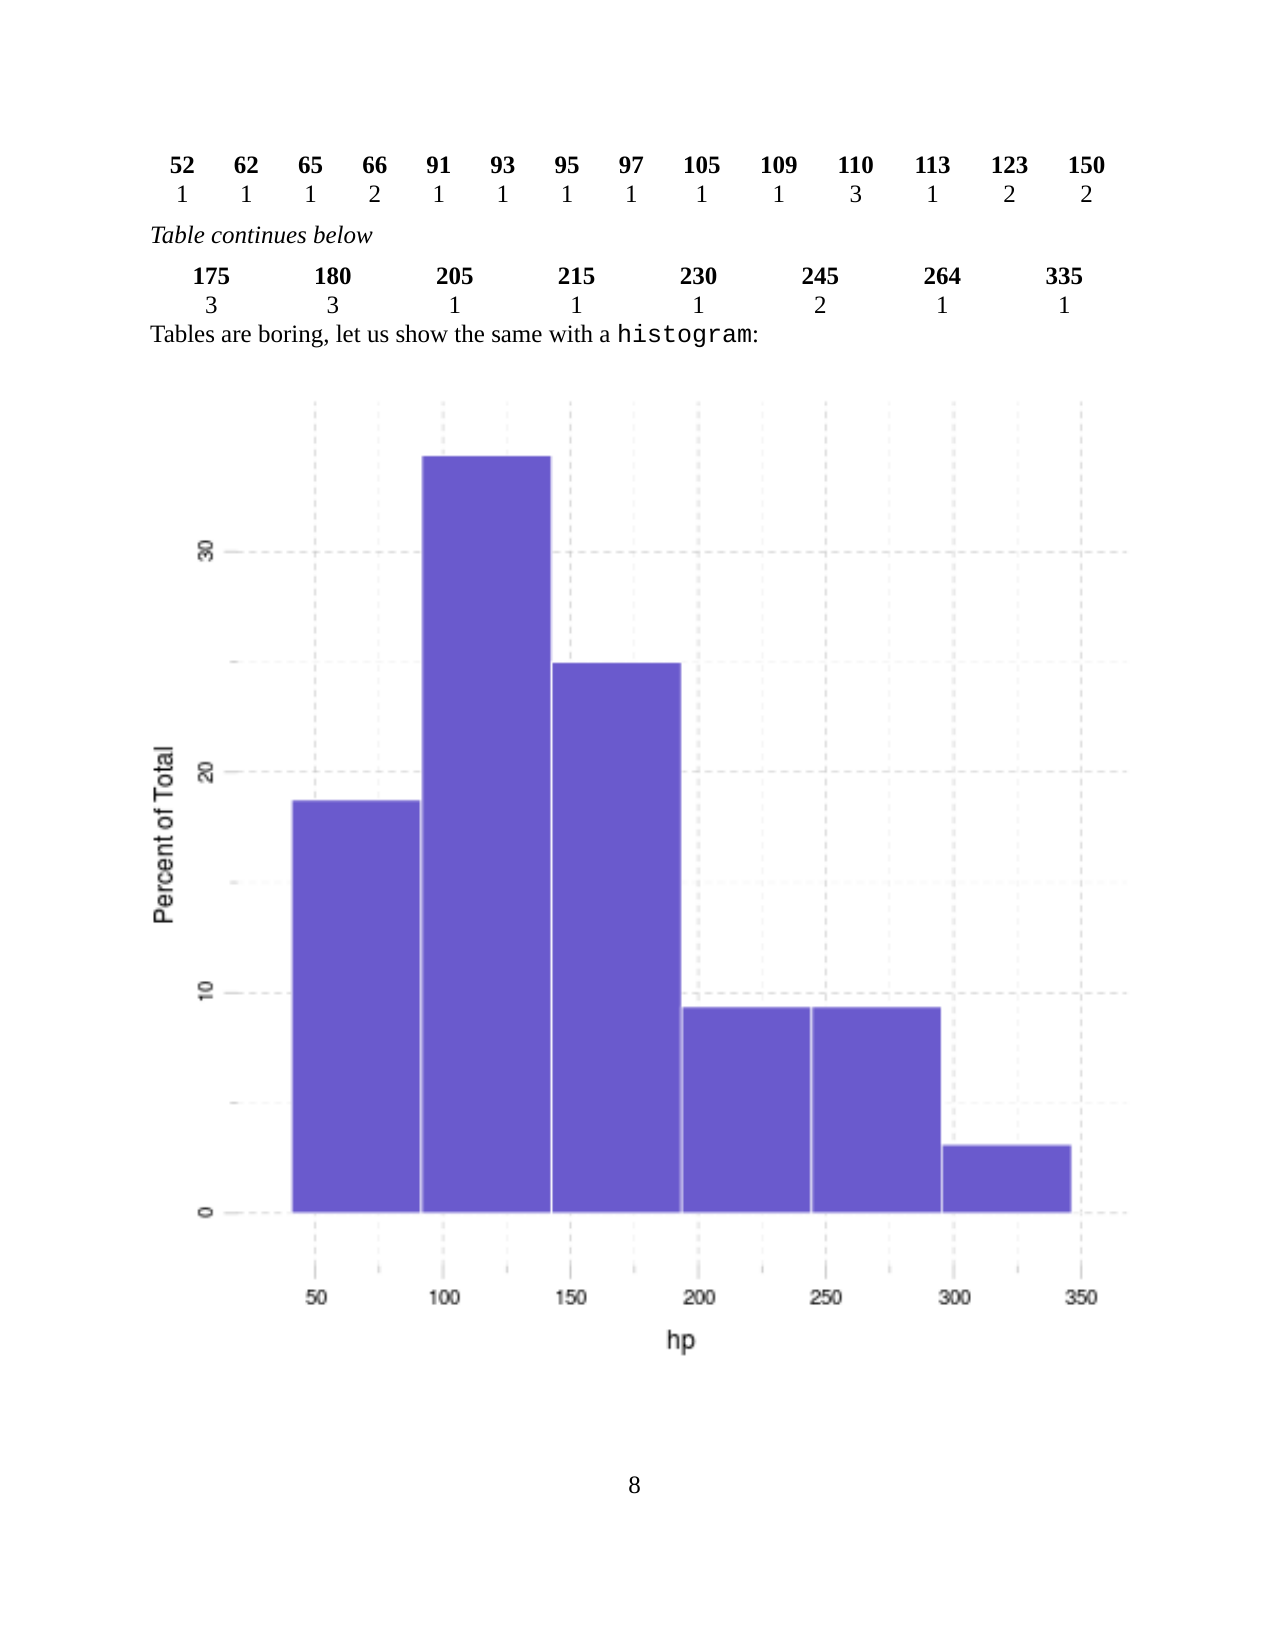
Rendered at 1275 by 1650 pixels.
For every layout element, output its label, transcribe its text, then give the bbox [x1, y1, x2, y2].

table_cell 2 [1048, 179, 1125, 207]
table_header 215 [516, 261, 637, 290]
table_header 109 [740, 150, 817, 179]
table_header 230 [638, 261, 759, 290]
table_cell 3 [817, 179, 894, 207]
text Table continues below [150, 220, 1125, 249]
table_header 110 [817, 150, 894, 179]
table_header 175 [150, 261, 272, 290]
table_cell 1 [471, 179, 535, 207]
table_cell 1 [278, 179, 342, 207]
table_cell 3 [272, 290, 394, 319]
table_header 52 [150, 150, 214, 179]
table_header 91 [406, 150, 471, 179]
table_cell 2 [759, 290, 881, 319]
table_header 62 [214, 150, 278, 179]
table_header 95 [535, 150, 599, 179]
table_cell 1 [535, 179, 599, 207]
table_header 245 [759, 261, 881, 290]
table_header 66 [343, 150, 406, 179]
table_cell 1 [214, 179, 278, 207]
table_header 105 [663, 150, 740, 179]
table_cell 1 [740, 179, 817, 207]
picture [150, 349, 1163, 1362]
table_header 335 [1003, 261, 1125, 290]
table_cell 2 [971, 179, 1048, 207]
table_header 205 [394, 261, 516, 290]
table_cell 3 [150, 290, 272, 319]
table_cell 1 [638, 290, 759, 319]
table_header 150 [1048, 150, 1125, 179]
table_cell 1 [394, 290, 516, 319]
table_header 65 [278, 150, 342, 179]
table_cell 1 [516, 290, 637, 319]
table_cell 1 [599, 179, 663, 207]
table_cell 1 [881, 290, 1003, 319]
table_cell 2 [343, 179, 406, 207]
table_header 93 [471, 150, 535, 179]
table_header 123 [971, 150, 1048, 179]
table_cell 1 [150, 179, 214, 207]
table_header 113 [894, 150, 971, 179]
table_header 180 [272, 261, 394, 290]
table_header 97 [599, 150, 663, 179]
table_header 264 [881, 261, 1003, 290]
table_cell 1 [1003, 290, 1125, 319]
table_cell 1 [663, 179, 740, 207]
text Tables are boring, let us show the same with a histogram: [150, 319, 1125, 349]
table_cell 1 [894, 179, 971, 207]
table_cell 1 [406, 179, 471, 207]
